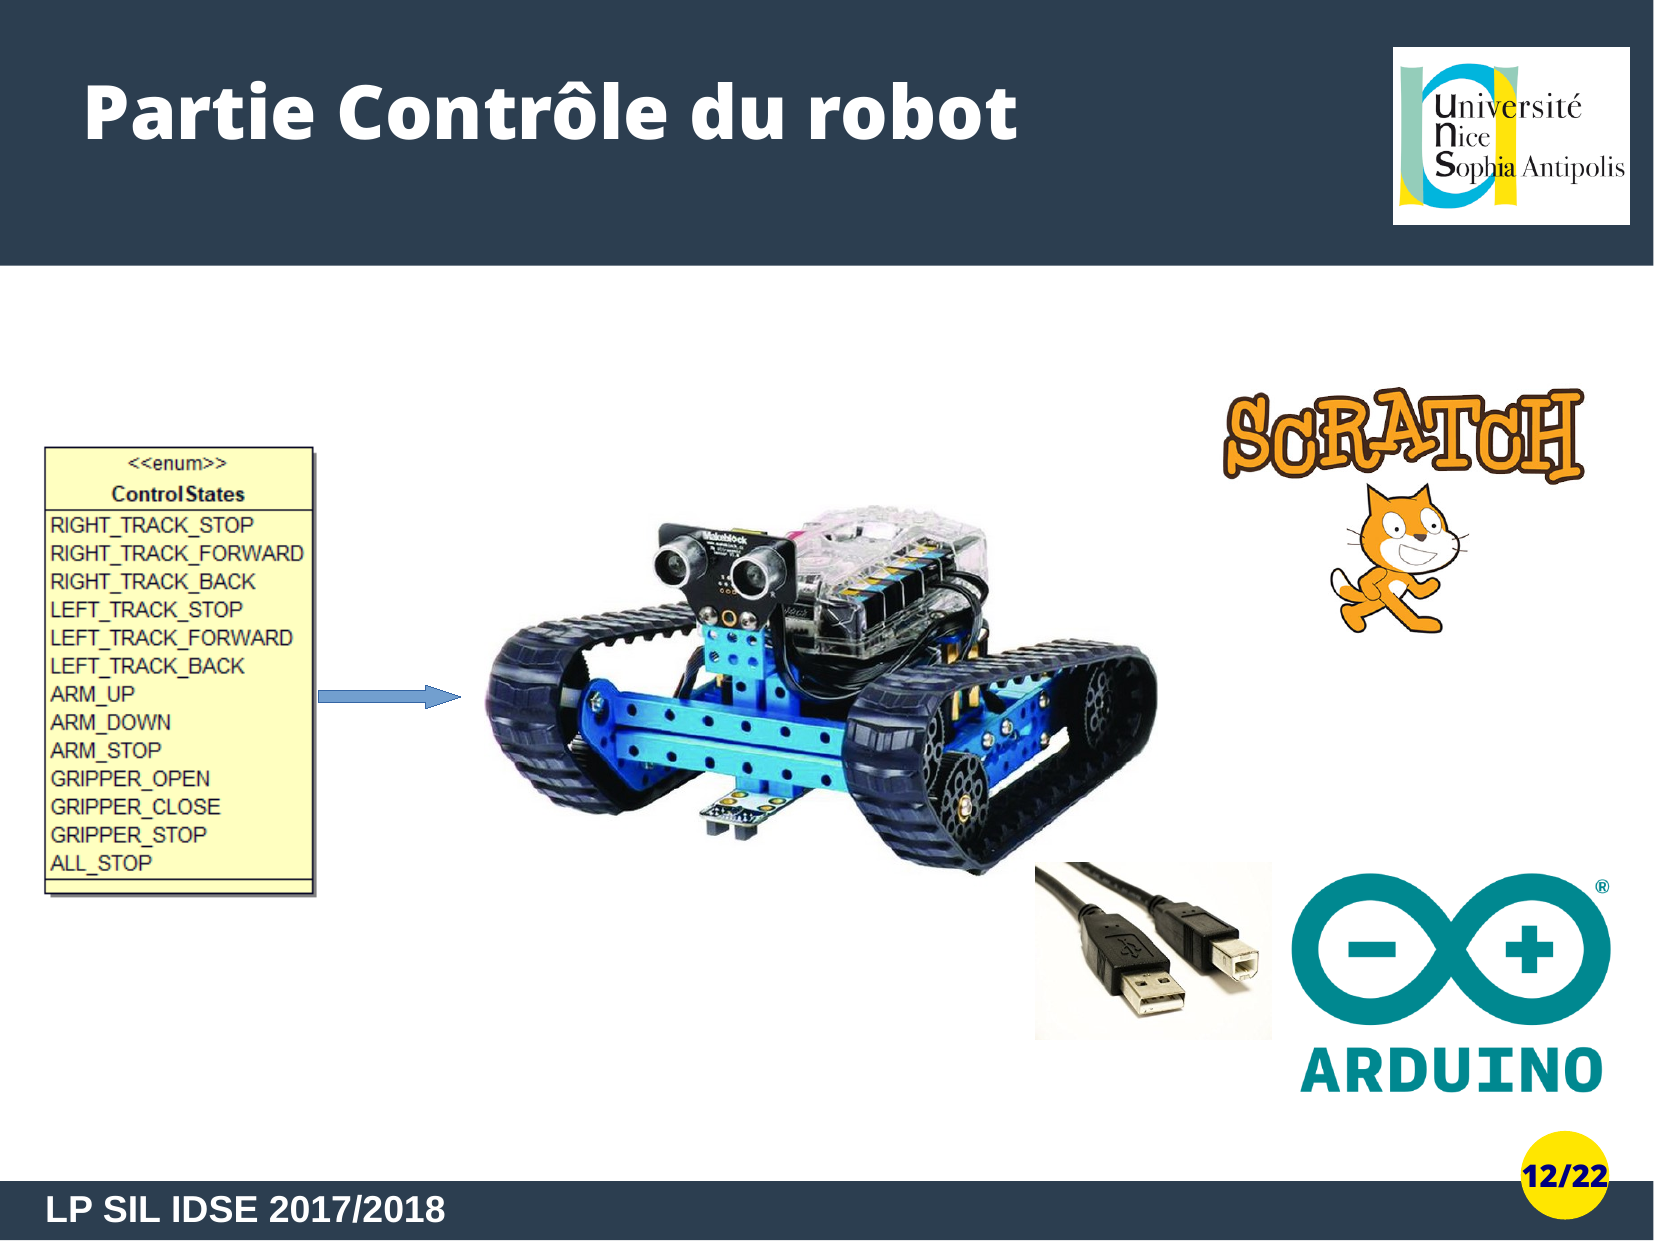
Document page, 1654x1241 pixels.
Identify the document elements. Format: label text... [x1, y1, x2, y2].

picture [1393, 47, 1630, 225]
text_box [318, 685, 461, 709]
picture [32, 436, 331, 907]
picture [484, 354, 1272, 1040]
picture [1204, 383, 1595, 638]
title Partie Contrôle du robot [82, 49, 1430, 172]
picture [1287, 862, 1619, 1100]
